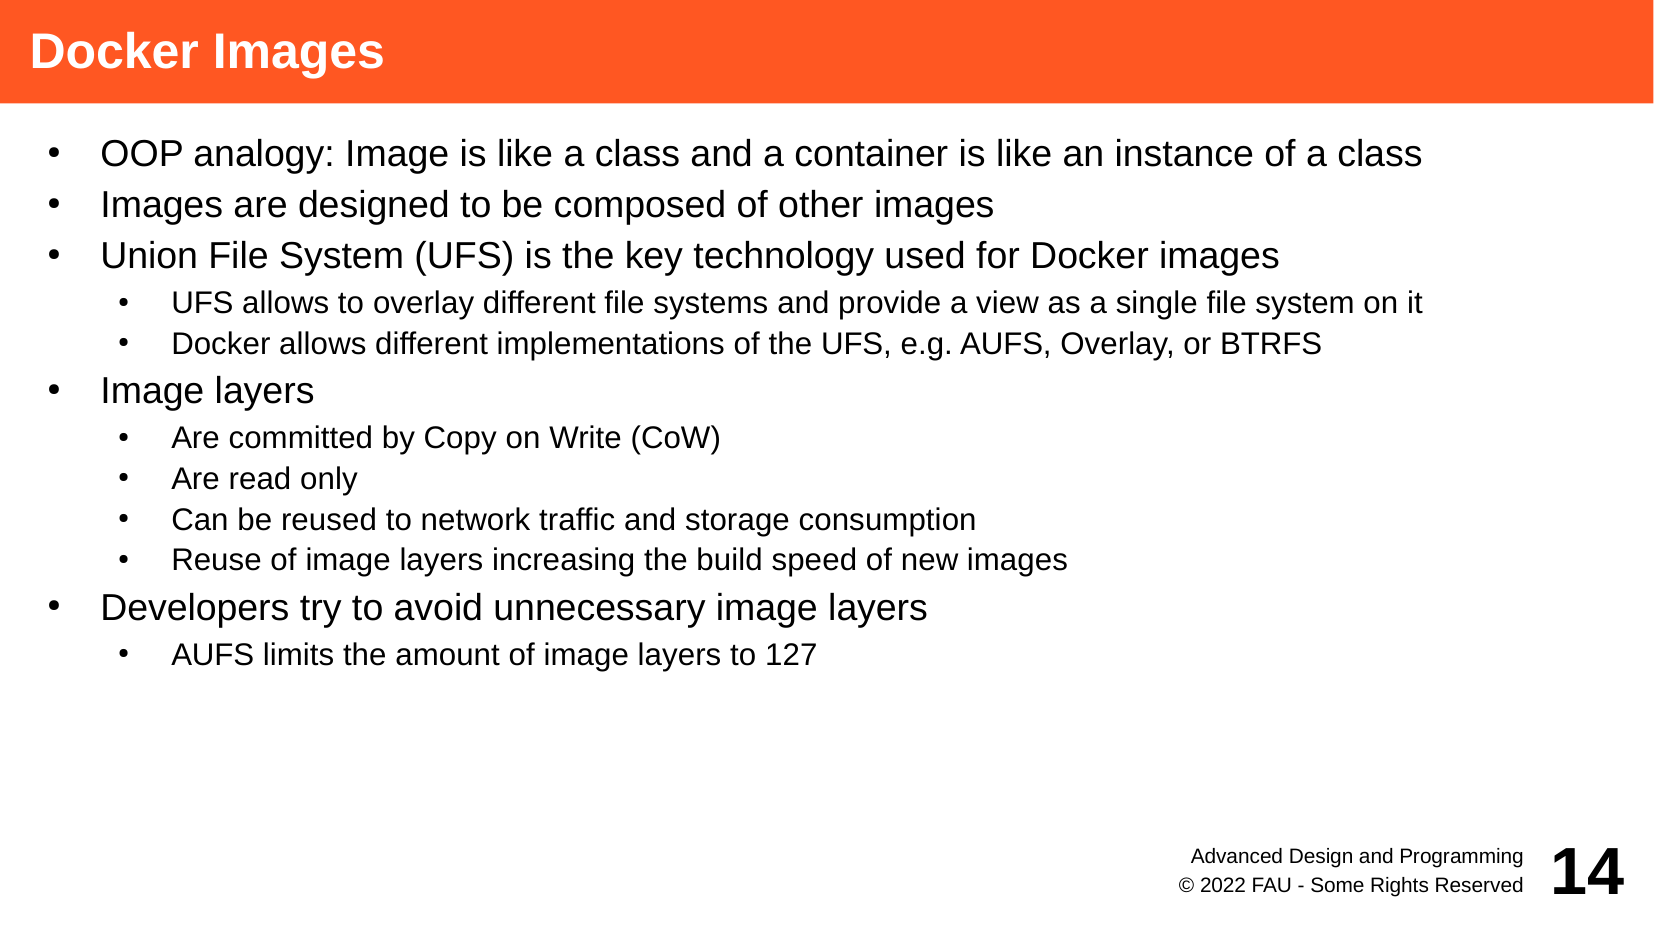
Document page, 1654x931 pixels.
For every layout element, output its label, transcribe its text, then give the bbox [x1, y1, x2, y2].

list OOP analogy: Image is like a class and a container is like an instance of a class Images are designed to be composed of other images Union File System (UFS) is the key technology used for Docker images UFS allows to overlay different file systems and provide a view as a single file system on it Docker allows different implementations of the UFS, e.g. AUFS, Overlay, or BTRFS Image layers Are committed by Copy on Write (CoW) Are read only Can be reused to network traffic and storage consumption Reuse of image layers increasing the build speed of new images Developers try to avoid unnecessary image layers AUFS limits the amount of image layers to 127 [29, 132, 1625, 813]
title Docker Images [0, 0, 1654, 104]
